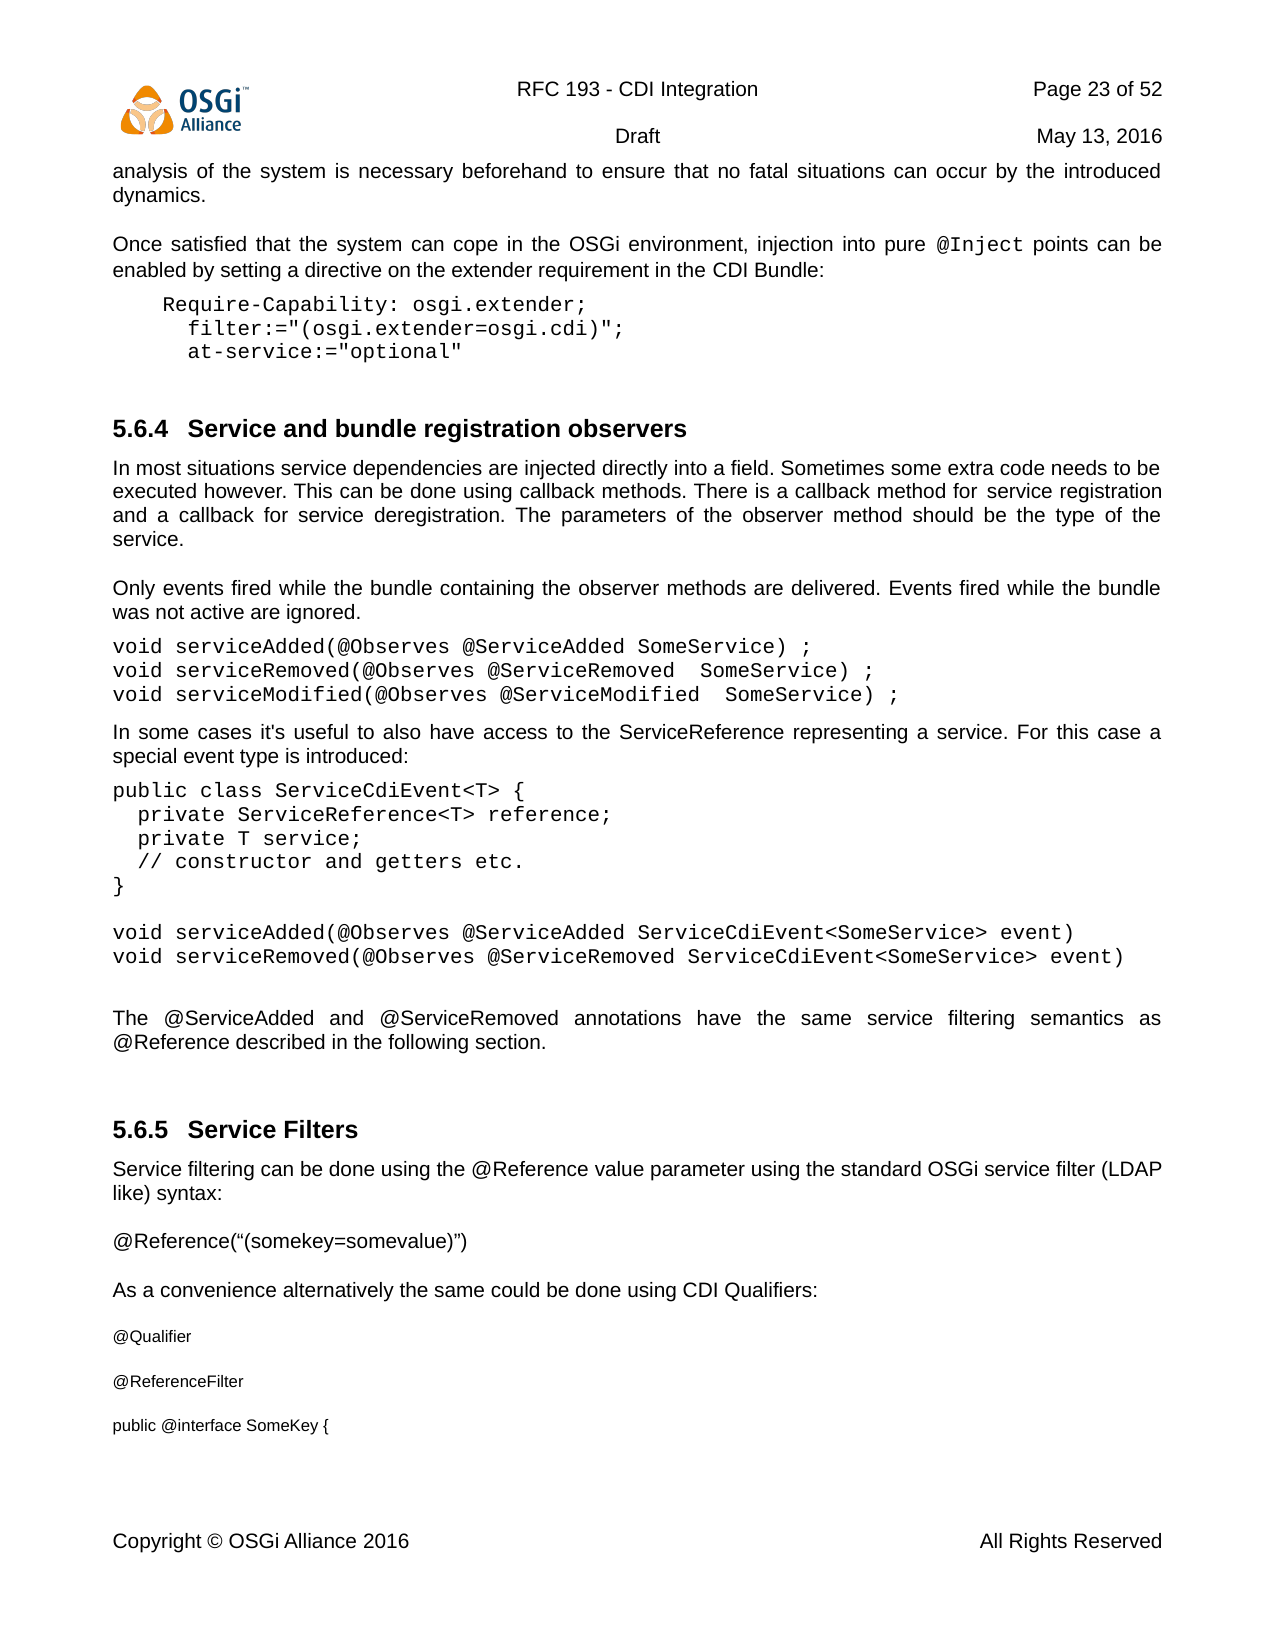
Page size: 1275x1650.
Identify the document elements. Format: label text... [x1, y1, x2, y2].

picture [113, 78, 257, 142]
text Service filtering can be done using the @Reference value parameter using the standard OSGi service filter (LDAP like) syntax: [112, 1156, 1162, 1204]
text The @ServiceAdded and @ServiceRemoved annotations have the same service filtering semantics as @Reference described in the following section. [112, 1006, 1162, 1054]
text void serviceRemoved(@Observes @ServiceRemoved ServiceCdiEvent<SomeService> event) [112, 946, 1162, 969]
text public @interface SomeKey { [112, 1416, 1162, 1435]
text } [112, 875, 1162, 899]
text As a convenience alternatively the same could be done using CDI Qualifiers: [112, 1278, 1162, 1302]
text analysis of the system is necessary beforehand to ensure that no fatal situations can occur by the introduced dynamics. [112, 159, 1162, 207]
text Only events fired while the bundle containing the observer methods are delivered. Events fired while the bundle was not active are ignored. [112, 576, 1162, 624]
text @Qualifier [112, 1327, 1162, 1346]
text private ServiceReference<T> reference; [112, 804, 1162, 828]
text @Reference(“(somekey=somevalue)”) [112, 1229, 1162, 1253]
text Once satisfied that the system can cope in the OSGi environment, injection into pure @Inject points can be enabled by setting a directive on the extender requirement in the CDI Bundle: [112, 232, 1162, 282]
text // constructor and getters etc. [112, 851, 1162, 875]
text @ReferenceFilter [112, 1371, 1162, 1391]
subtitle Service and bundle registration observers [112, 414, 1162, 443]
text private T service; [112, 828, 1162, 851]
text void serviceRemoved(@Observes @ServiceRemoved SomeService) ; [112, 660, 1162, 684]
text void serviceAdded(@Observes @ServiceAdded SomeService) ; [112, 637, 1162, 660]
text void serviceModified(@Observes @ServiceModified SomeService) ; [112, 684, 1162, 707]
text Require-Capability: osgi.extender; filter:="(osgi.extender=osgi.cdi)"; at-service:="optional" [112, 294, 1162, 365]
subtitle Service Filters [112, 1115, 1162, 1144]
text In most situations service dependencies are injected directly into a field. Sometimes some extra code needs to be executed however. This can be done using callback methods. There is a callback method for service registration and a callback for service deregistration. The parameters of the observer method should be the type of the service. [112, 455, 1162, 551]
text void serviceAdded(@Observes @ServiceAdded ServiceCdiEvent<SomeService> event) [112, 922, 1162, 946]
text public class ServiceCdiEvent<T> { [112, 780, 1162, 804]
text In some cases it's useful to also have access to the ServiceReference representing a service. For this case a special event type is introduced: [112, 720, 1162, 768]
